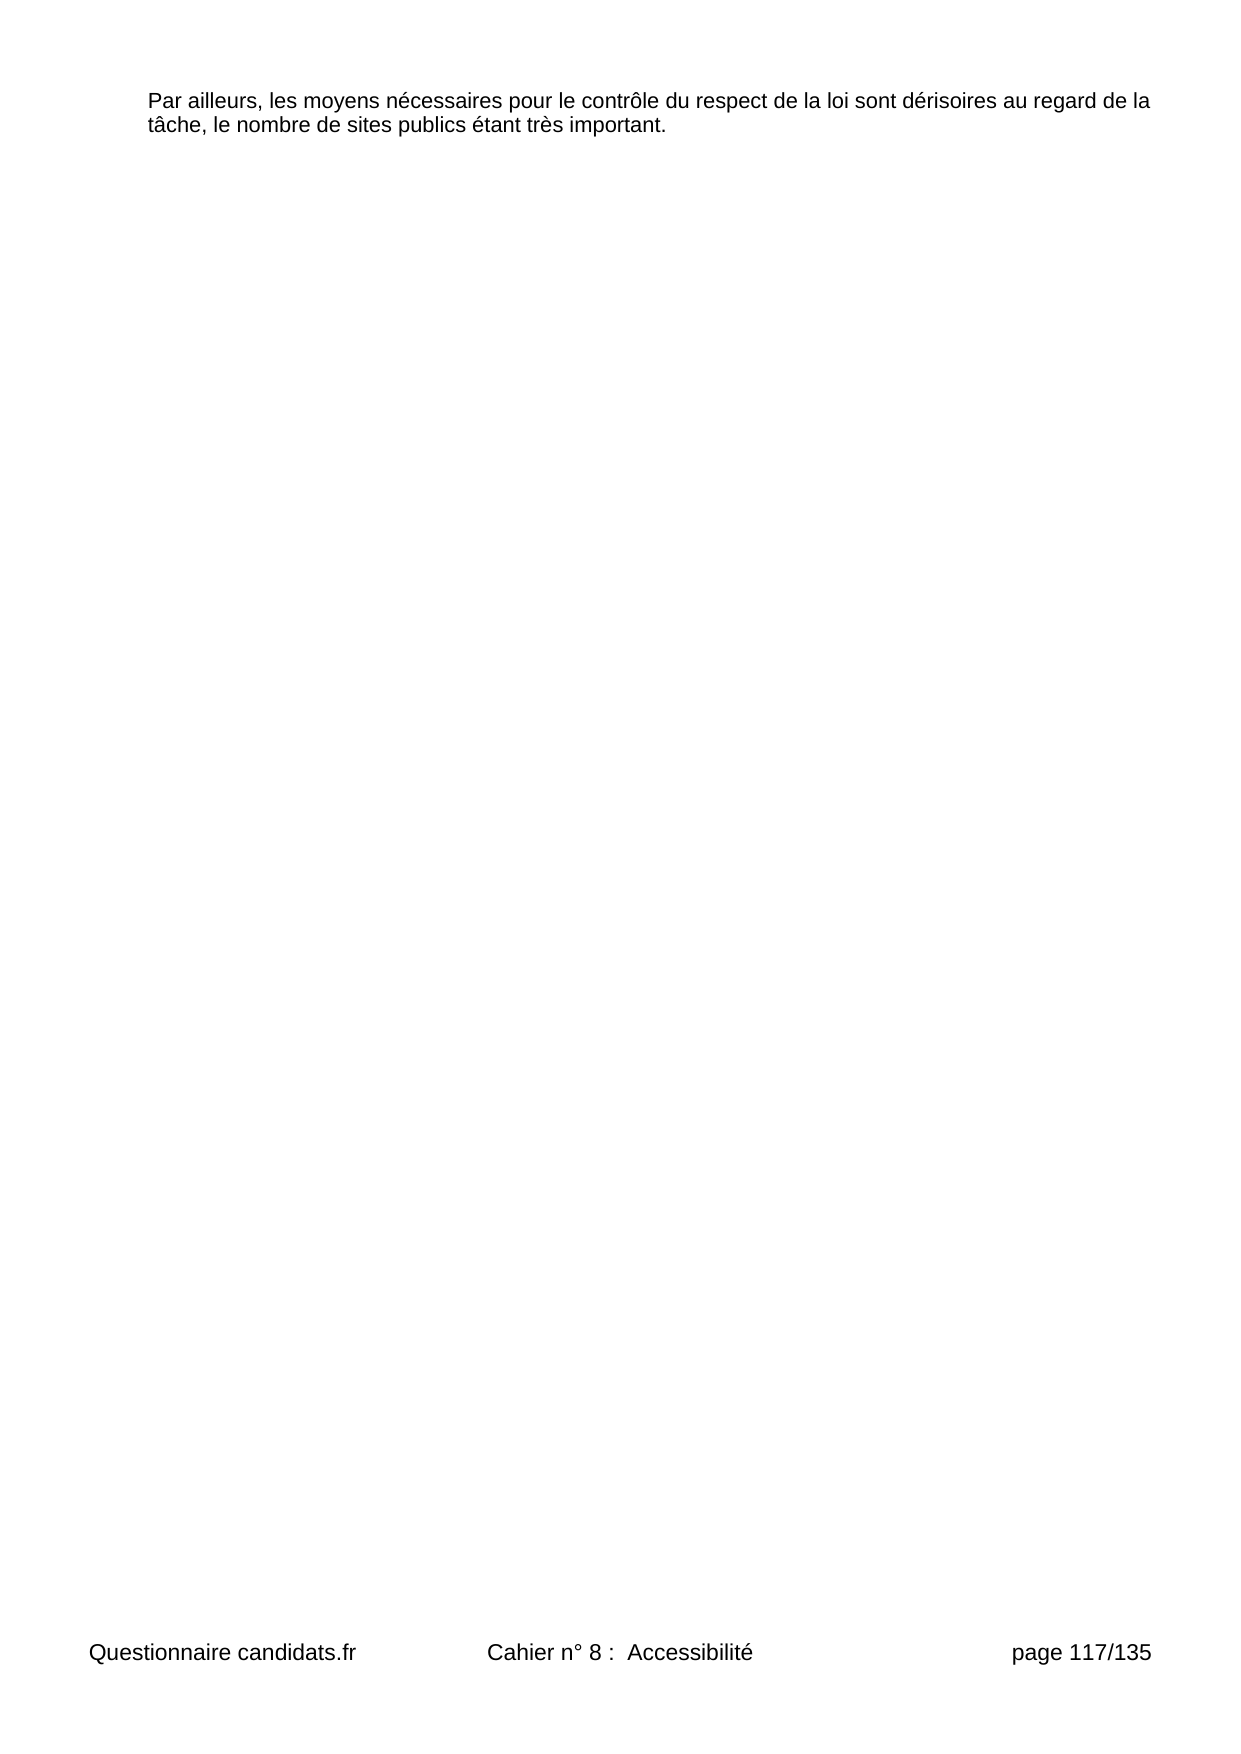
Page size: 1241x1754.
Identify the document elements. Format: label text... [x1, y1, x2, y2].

text Par ailleurs, les moyens nécessaires pour le contrôle du respect de la loi sont dérisoires au regard de la tâche, le nombre de sites publics étant très important. [148, 88, 1152, 137]
